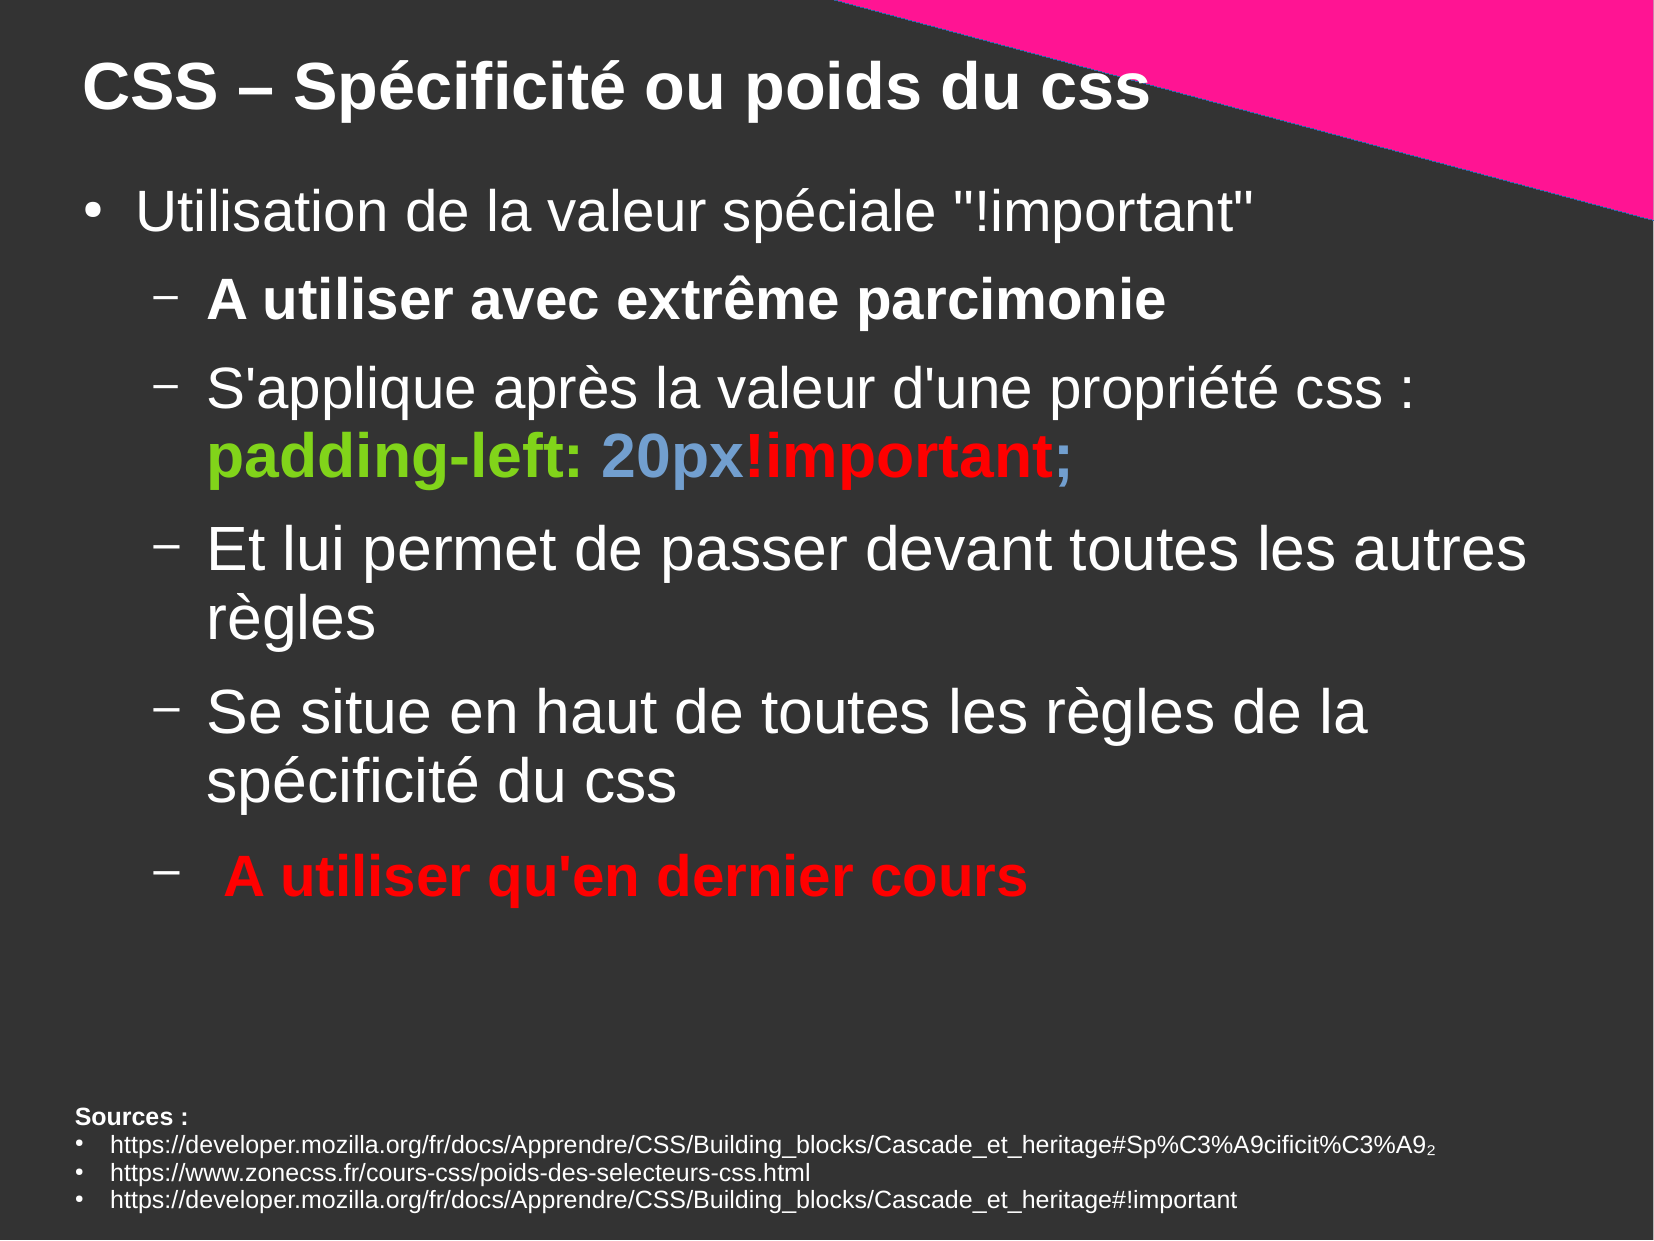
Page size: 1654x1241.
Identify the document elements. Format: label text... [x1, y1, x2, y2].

text_box Sources : https://developer.mozilla.org/fr/docs/Apprendre/CSS/Building_blocks/Cascade_et_heritage#Sp%C3%A9cificit%C3%A9₂ https://www.zonecss.fr/cours-css/poids-des-selecteurs-css.html https://developer.mozilla.org/fr/docs/Apprendre/CSS/Building_blocks/Cascade_et_heritage#!important [60, 1094, 1546, 1241]
title CSS – Spécificité ou poids du css [82, 49, 1571, 162]
text_box [834, 0, 1654, 221]
list Utilisation de la valeur spéciale "!important" A utiliser avec extrême parcimonie S'applique après la valeur d'une propriété css : padding-left: 20px!important; Et lui permet de passer devant toutes les autres règles Se situe en haut de toutes les règles de la spécificité du css A utiliser qu'en dernier cours [64, 178, 1595, 967]
